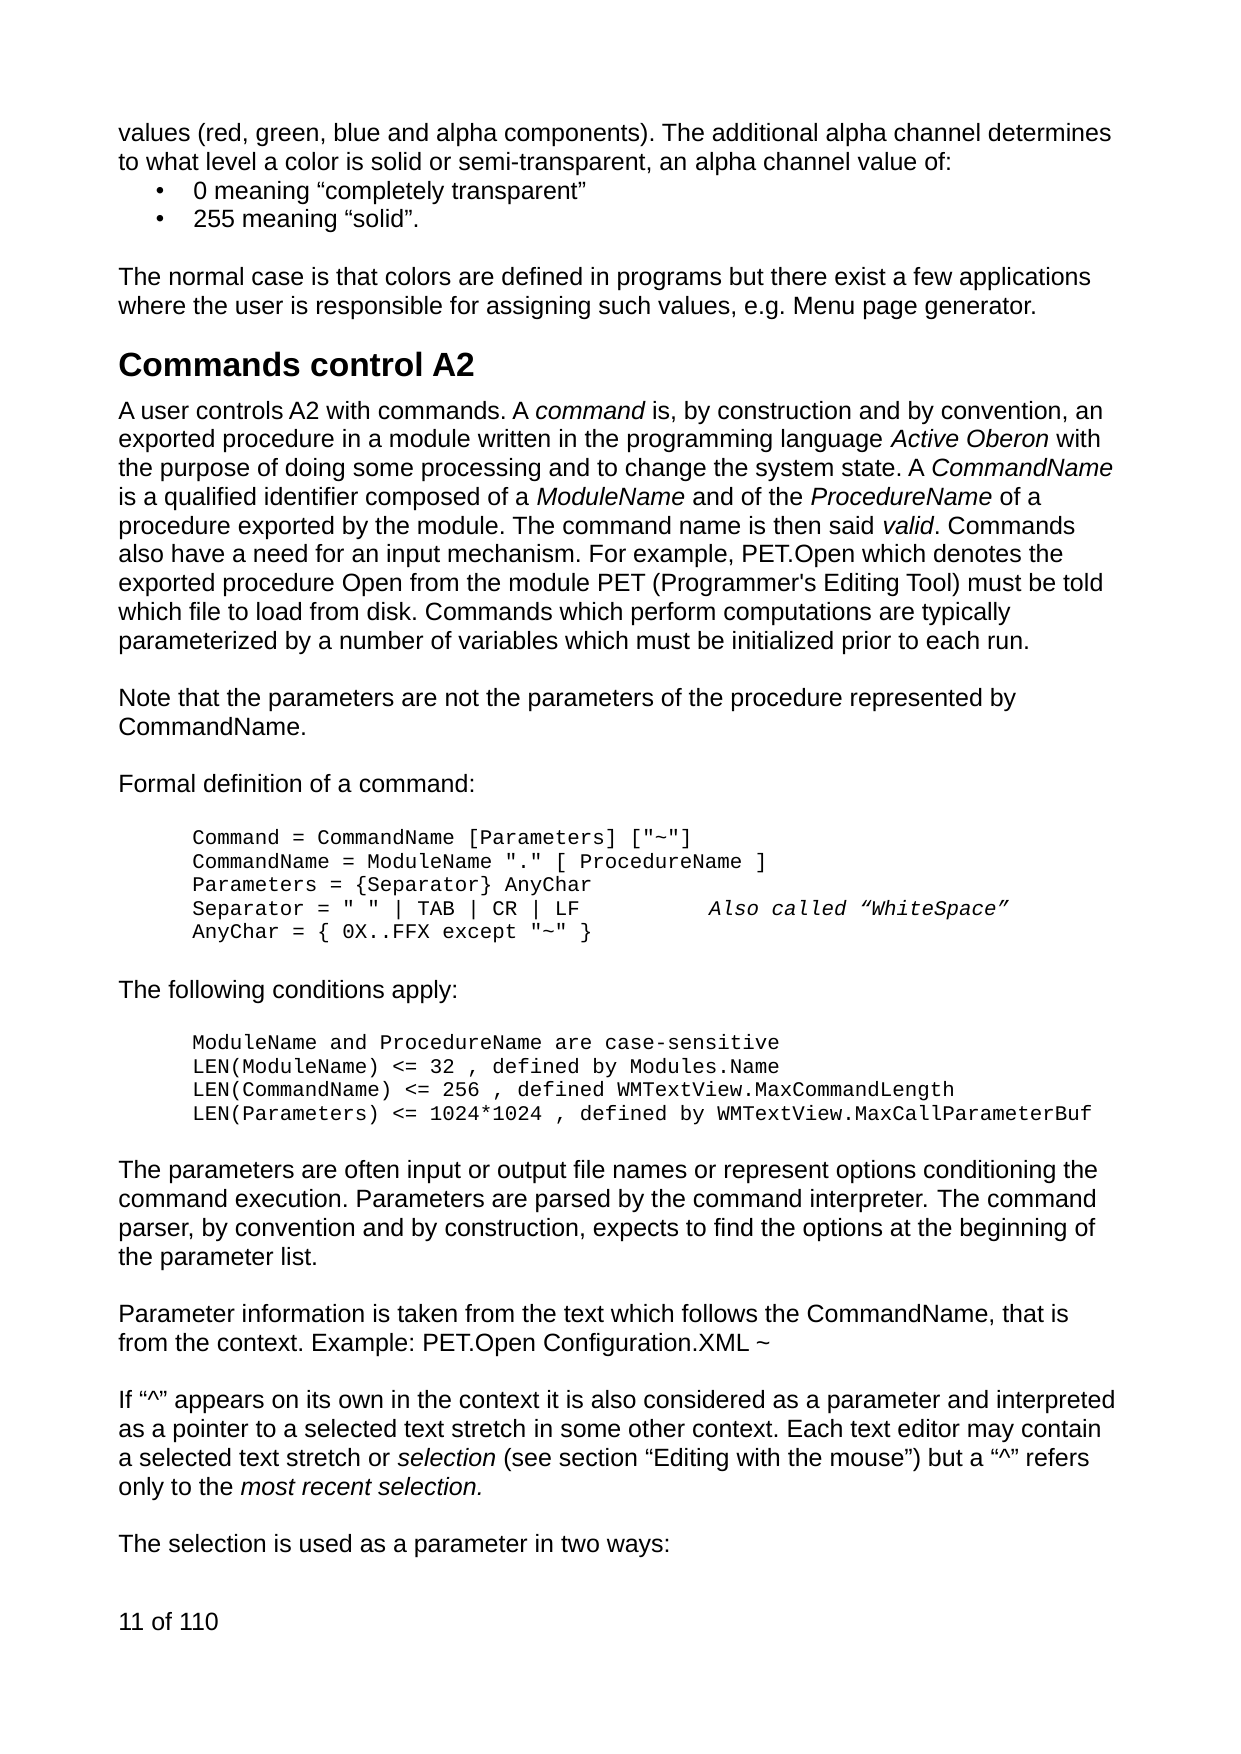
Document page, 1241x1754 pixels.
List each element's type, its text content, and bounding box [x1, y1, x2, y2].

list 0 meaning “completely transparent” [156, 176, 1122, 204]
text Note that the parameters are not the parameters of the procedure represented by CommandName. [118, 683, 1122, 741]
list 255 meaning “solid”. [156, 204, 1122, 233]
text Parameter information is taken from the text which follows the CommandName, that is from the context. Example: PET.Open Configuration.XML ~ [118, 1299, 1122, 1357]
text LEN(ModuleName) <= 32 , defined by Modules.Name [192, 1056, 1122, 1079]
text LEN(Parameters) <= 1024*1024 , defined by WMTextView.MaxCallParameterBuf [192, 1103, 1122, 1127]
text The following conditions apply: [118, 975, 1122, 1003]
text AnyChar = { 0X..FFX except "~" } [192, 922, 1122, 945]
text LEN(CommandName) <= 256 , defined WMTextView.MaxCommandLength [192, 1079, 1122, 1103]
text ModuleName and ProcedureName are case-sensitive [192, 1032, 1122, 1056]
text Command = CommandName [Parameters] ["~"] [192, 827, 1122, 851]
text A user controls A2 with commands. A command is, by construction and by convention, an exported procedure in a module written in the programming language Active Oberon with the purpose of doing some processing and to change the system state. A CommandName is a qualified identifier composed of a ModuleName and of the ProcedureName of a procedure exported by the module. The command name is then said valid. Commands also have a need for an input mechanism. For example, PET.Open which denotes the exported procedure Open from the module PET (Programmer's Editing Tool) must be told which file to load from disk. Commands which perform computations are typically parameterized by a number of variables which must be initialized prior to each run. [118, 396, 1122, 654]
text values (red, green, blue and alpha components). The additional alpha channel determines to what level a color is solid or semi-transparent, an alpha channel value of: [118, 118, 1122, 176]
text Separator = " " | TAB | CR | LF Also called “WhiteSpace” [192, 898, 1122, 922]
text The selection is used as a parameter in two ways: [118, 1529, 1122, 1558]
text Formal definition of a command: [118, 769, 1122, 798]
text If “^” appears on its own in the context it is also considered as a parameter and interpreted as a pointer to a selected text stretch in some other context. Each text editor may contain a selected text stretch or selection (see section “Editing with the mouse”) but a “^” refers only to the most recent selection. [118, 1386, 1122, 1501]
subtitle Commands control A2 [118, 344, 1122, 383]
text The parameters are often input or output file names or represent options conditioning the command execution. Parameters are parsed by the command interpreter. The command parser, by convention and by construction, expects to find the options at the beginning of the parameter list. [118, 1156, 1122, 1271]
text The normal case is that colors are defined in programs but there exist a few applications where the user is responsible for assigning such values, e.g. Menu page generator. [118, 262, 1122, 319]
text Parameters = {Separator} AnyChar [192, 874, 1122, 898]
text CommandName = ModuleName "." [ ProcedureName ] [192, 851, 1122, 874]
